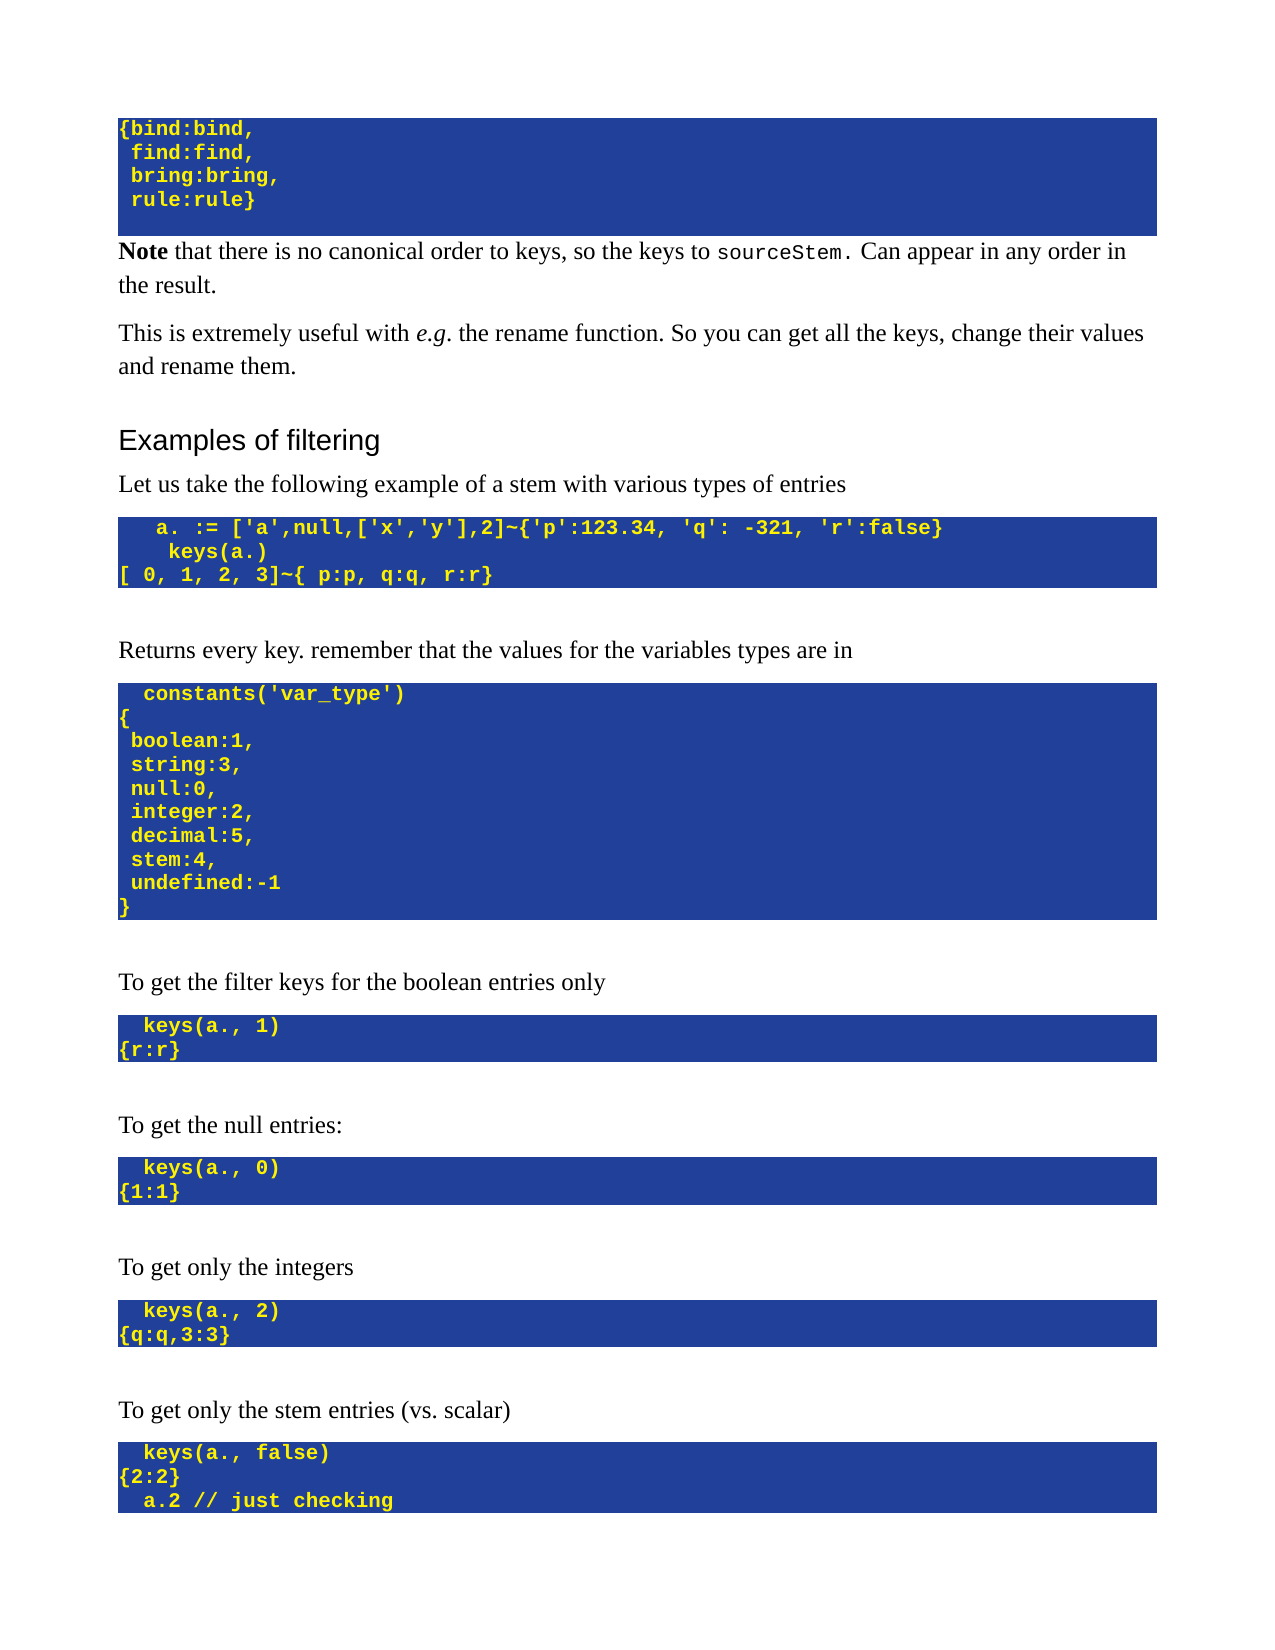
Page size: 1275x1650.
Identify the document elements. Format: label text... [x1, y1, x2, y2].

text find:find, [118, 142, 1157, 165]
text {1:1} [118, 1181, 1157, 1205]
text keys(a., 0) [118, 1157, 1157, 1181]
text keys(a.) [118, 541, 1157, 564]
text decimal:5, [118, 825, 1157, 849]
text To get only the stem entries (vs. scalar) [118, 1395, 1157, 1423]
text string:3, [118, 754, 1157, 778]
text bring:bring, [118, 165, 1157, 189]
text null:0, [118, 778, 1157, 801]
text a. := ['a',null,['x','y'],2]~{'p':123.34, 'q': -321, 'r':false} [118, 517, 1157, 541]
text keys(a., false) [118, 1442, 1157, 1466]
text boolean:1, [118, 731, 1157, 754]
text [ 0, 1, 2, 3]~{ p:p, q:q, r:r} [118, 564, 1157, 588]
text } [118, 896, 1157, 920]
text To get only the integers [118, 1252, 1157, 1281]
text {r:r} [118, 1038, 1157, 1062]
text {q:q,3:3} [118, 1323, 1157, 1347]
text This is extremely useful with e.g. the rename function. So you can get all the keys, change their values and rename them. [118, 318, 1157, 379]
text rule:rule} [118, 189, 1157, 236]
text stem:4, [118, 849, 1157, 872]
text Returns every key. remember that the values for the variables types are in [118, 636, 1157, 664]
text integer:2, [118, 801, 1157, 825]
text {bind:bind, [118, 118, 1157, 142]
text Let us take the following example of a stem with various types of entries [118, 469, 1157, 498]
text undefined:-1 [118, 872, 1157, 896]
text keys(a., 1) [118, 1015, 1157, 1038]
text To get the filter keys for the boolean entries only [118, 967, 1157, 996]
text Note that there is no canonical order to keys, so the keys to sourceStem. Can appear in any order in the result. [118, 236, 1157, 299]
text {2:2} [118, 1466, 1157, 1490]
text { [118, 707, 1157, 731]
text a.2 // just checking [118, 1490, 1157, 1513]
text To get the null entries: [118, 1110, 1157, 1138]
text constants('var_type') [118, 683, 1157, 707]
text keys(a., 2) [118, 1300, 1157, 1323]
subtitle Examples of filtering [118, 423, 1157, 457]
